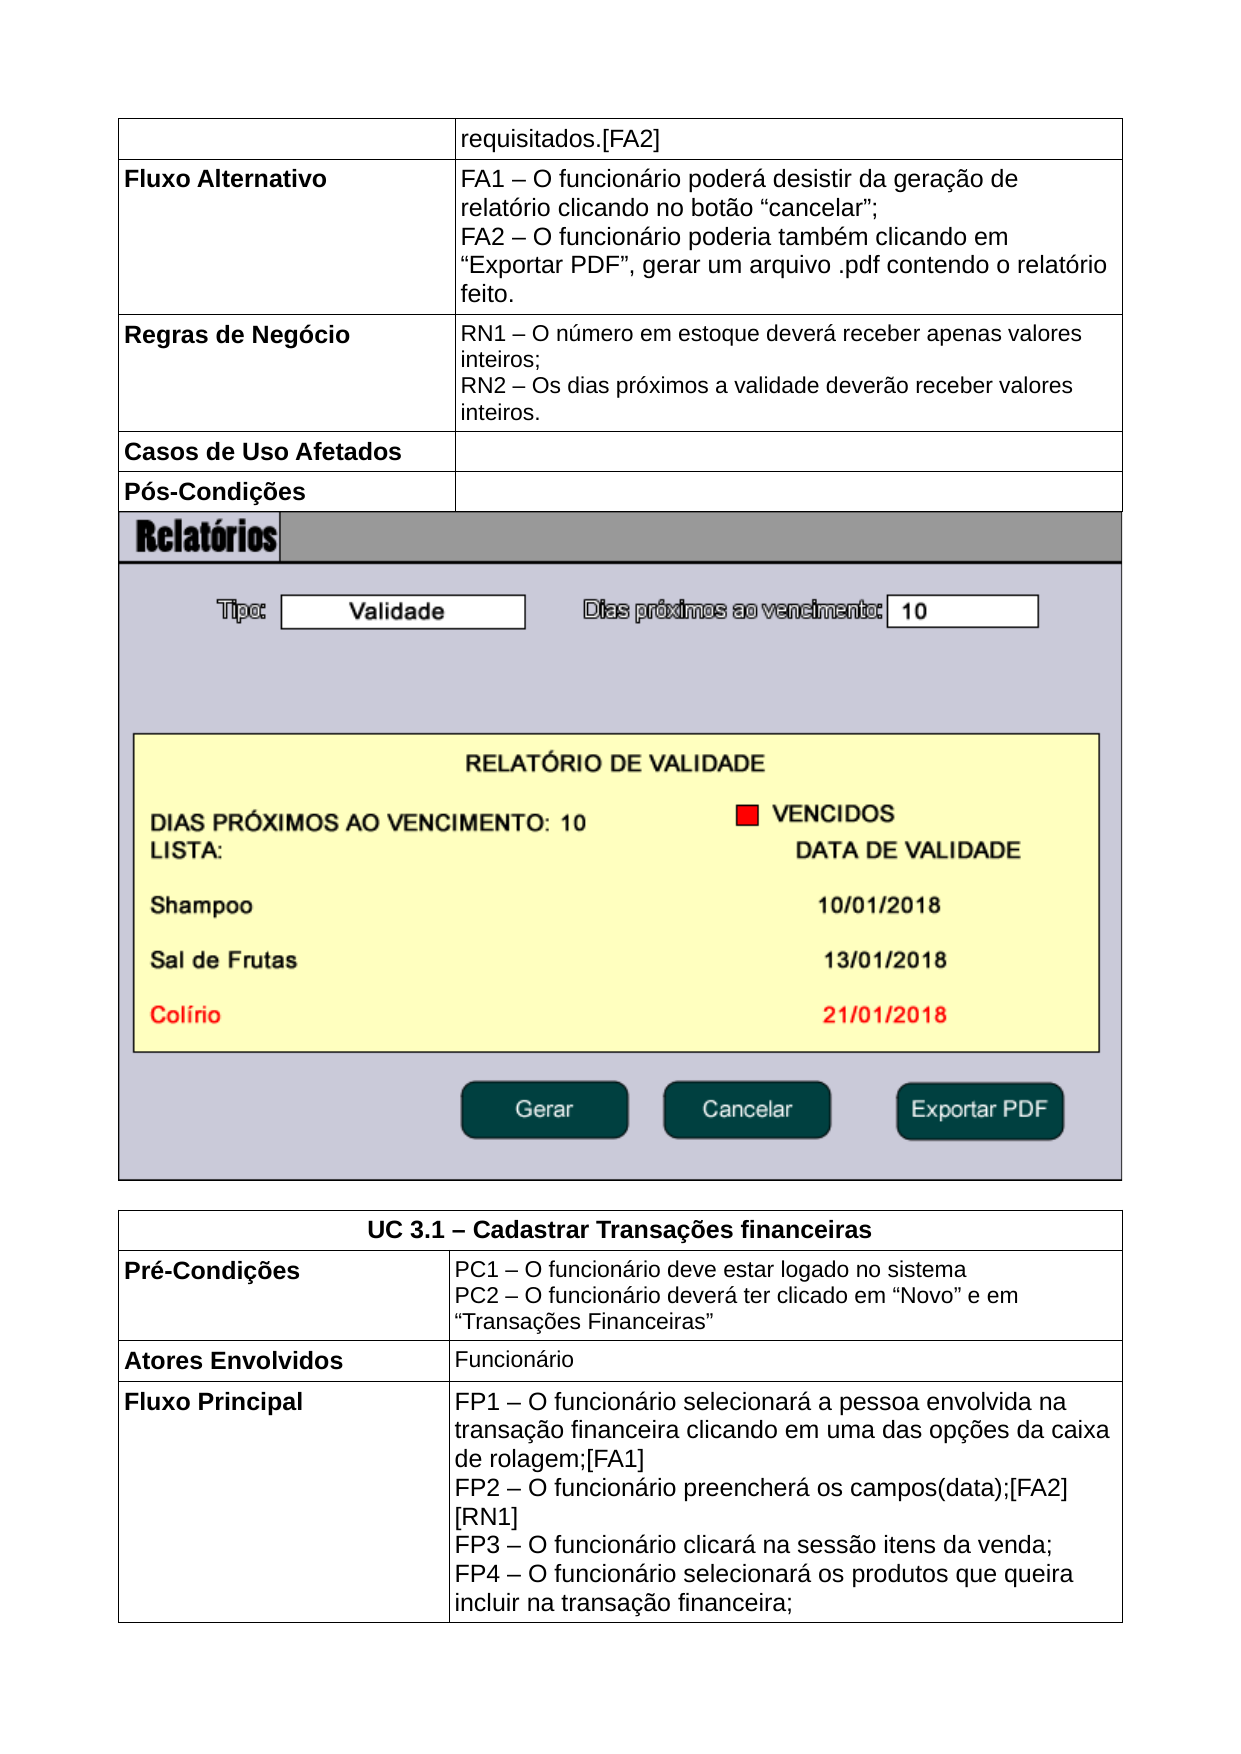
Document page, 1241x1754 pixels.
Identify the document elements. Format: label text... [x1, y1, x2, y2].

table_cell PC1 – O funcionário deve estar logado no sistema PC2 – O funcionário deverá ter clicado em “Novo” e em “Transações Financeiras” [450, 1251, 1122, 1340]
picture [118, 511, 1123, 1181]
table_cell requisitados.[FA2] [456, 119, 1122, 158]
table_cell [456, 472, 1122, 511]
table_header UC 3.1 – Cadastrar Transações financeiras [119, 1211, 1122, 1250]
table_cell Pré-Condições [119, 1251, 449, 1340]
table_cell FP1 – O funcionário selecionará a pessoa envolvida na transação financeira clicando em uma das opções da caixa de rolagem;[FA1] FP2 – O funcionário preencherá os campos(data);[FA2][RN1] FP3 – O funcionário clicará na sessão itens da venda; FP4 – O funcionário selecionará os produtos que queira incluir na transação financeira; [450, 1382, 1122, 1622]
table_cell Fluxo Principal [119, 1382, 449, 1622]
table_cell Atores Envolvidos [119, 1341, 449, 1381]
table_cell [119, 119, 455, 158]
table_cell Funcionário [450, 1341, 1122, 1381]
table_cell [456, 432, 1122, 471]
table_cell Regras de Negócio [119, 315, 455, 431]
table_cell FA1 – O funcionário poderá desistir da geração de relatório clicando no botão “cancelar”; FA2 – O funcionário poderia também clicando em “Exportar PDF”, gerar um arquivo .pdf contendo o relatório feito. [456, 160, 1122, 314]
table_cell Fluxo Alternativo [119, 160, 455, 314]
table_cell Pós-Condições [119, 472, 455, 511]
table_cell Casos de Uso Afetados [119, 432, 455, 471]
table_cell RN1 – O número em estoque deverá receber apenas valores inteiros; RN2 – Os dias próximos a validade deverão receber valores inteiros. [456, 315, 1122, 431]
